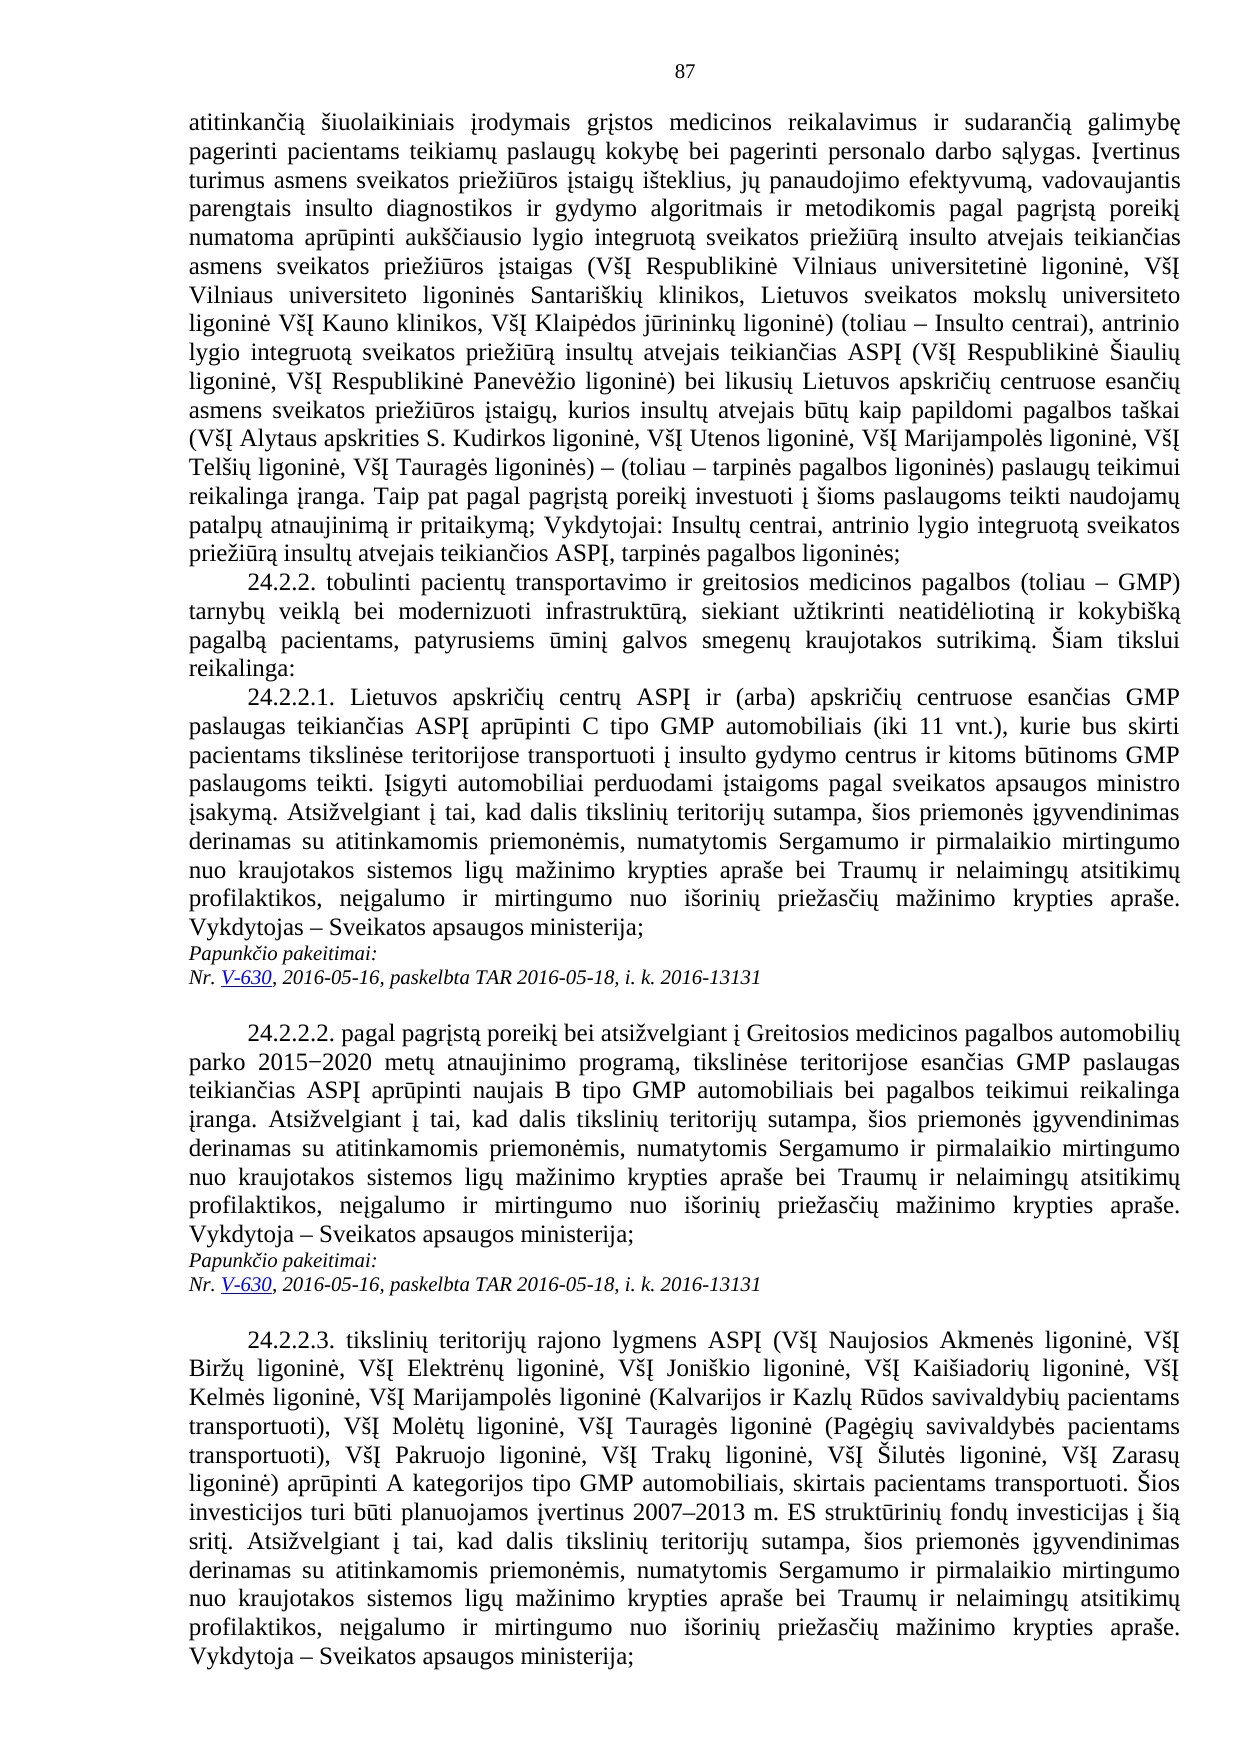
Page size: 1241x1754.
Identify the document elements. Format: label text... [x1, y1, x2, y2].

text 24.2.2.1. Lietuvos apskričių centrų ASPĮ ir (arba) apskričių centruose esančias GMP paslaugas teikiančias ASPĮ aprūpinti C tipo GMP automobiliais (iki 11 vnt.), kurie bus skirti pacientams tikslinėse teritorijose transportuoti į insulto gydymo centrus ir kitoms būtinoms GMP paslaugoms teikti. Įsigyti automobiliai perduodami įstaigoms pagal sveikatos apsaugos ministro įsakymą. Atsižvelgiant į tai, kad dalis tikslinių teritorijų sutampa, šios priemonės įgyvendinimas derinamas su atitinkamomis priemonėmis, numatytomis Sergamumo ir pirmalaikio mirtingumo nuo kraujotakos sistemos ligų mažinimo krypties apraše bei Traumų ir nelaimingų atsitikimų profilaktikos, neįgalumo ir mirtingumo nuo išorinių priežasčių mažinimo krypties apraše. Vykdytojas – Sveikatos apsaugos ministerija; [188, 682, 1181, 941]
text Nr. V-630, 2016-05-16, paskelbta TAR 2016-05-18, i. k. 2016-13131 [188, 1272, 1181, 1296]
text 24.2.2.2. pagal pagrįstą poreikį bei atsižvelgiant į Greitosios medicinos pagalbos automobilių parko 2015−2020 metų atnaujinimo programą, tikslinėse teritorijose esančias GMP paslaugas teikiančias ASPĮ aprūpinti naujais B tipo GMP automobiliais bei pagalbos teikimui reikalinga įranga. Atsižvelgiant į tai, kad dalis tikslinių teritorijų sutampa, šios priemonės įgyvendinimas derinamas su atitinkamomis priemonėmis, numatytomis Sergamumo ir pirmalaikio mirtingumo nuo kraujotakos sistemos ligų mažinimo krypties apraše bei Traumų ir nelaimingų atsitikimų profilaktikos, neįgalumo ir mirtingumo nuo išorinių priežasčių mažinimo krypties apraše. Vykdytoja – Sveikatos apsaugos ministerija; [188, 1018, 1181, 1248]
text 24.2.2. tobulinti pacientų transportavimo ir greitosios medicinos pagalbos (toliau – GMP) tarnybų veiklą bei modernizuoti infrastruktūrą, siekiant užtikrinti neatidėliotiną ir kokybišką pagalbą pacientams, patyrusiems ūminį galvos smegenų kraujotakos sutrikimą. Šiam tikslui reikalinga: [188, 567, 1181, 682]
text atitinkančią šiuolaikiniais įrodymais grįstos medicinos reikalavimus ir sudarančią galimybę pagerinti pacientams teikiamų paslaugų kokybę bei pagerinti personalo darbo sąlygas. Įvertinus turimus asmens sveikatos priežiūros įstaigų išteklius, jų panaudojimo efektyvumą, vadovaujantis parengtais insulto diagnostikos ir gydymo algoritmais ir metodikomis pagal pagrįstą poreikį numatoma aprūpinti aukščiausio lygio integruotą sveikatos priežiūrą insulto atvejais teikiančias asmens sveikatos priežiūros įstaigas (VšĮ Respublikinė Vilniaus universitetinė ligoninė, VšĮ Vilniaus universiteto ligoninės Santariškių klinikos, Lietuvos sveikatos mokslų universiteto ligoninė VšĮ Kauno klinikos, VšĮ Klaipėdos jūrininkų ligoninė) (toliau – Insulto centrai), antrinio lygio integruotą sveikatos priežiūrą insultų atvejais teikiančias ASPĮ (VšĮ Respublikinė Šiaulių ligoninė, VšĮ Respublikinė Panevėžio ligoninė) bei likusių Lietuvos apskričių centruose esančių asmens sveikatos priežiūros įstaigų, kurios insultų atvejais būtų kaip papildomi pagalbos taškai (VšĮ Alytaus apskrities S. Kudirkos ligoninė, VšĮ Utenos ligoninė, VšĮ Marijampolės ligoninė, VšĮ Telšių ligoninė, VšĮ Tauragės ligoninės) – (toliau – tarpinės pagalbos ligoninės) paslaugų teikimui reikalinga įranga. Taip pat pagal pagrįstą poreikį investuoti į šioms paslaugoms teikti naudojamų patalpų atnaujinimą ir pritaikymą; Vykdytojai: Insultų centrai, antrinio lygio integruotą sveikatos priežiūrą insultų atvejais teikiančios ASPĮ, tarpinės pagalbos ligoninės; [188, 107, 1181, 567]
text Nr. V-630, 2016-05-16, paskelbta TAR 2016-05-18, i. k. 2016-13131 [188, 965, 1181, 989]
text Papunkčio pakeitimai: [188, 1248, 1181, 1272]
text 24.2.2.3. tikslinių teritorijų rajono lygmens ASPĮ (VšĮ Naujosios Akmenės ligoninė, VšĮ Biržų ligoninė, VšĮ Elektrėnų ligoninė, VšĮ Joniškio ligoninė, VšĮ Kaišiadorių ligoninė, VšĮ Kelmės ligoninė, VšĮ Marijampolės ligoninė (Kalvarijos ir Kazlų Rūdos savivaldybių pacientams transportuoti), VšĮ Molėtų ligoninė, VšĮ Tauragės ligoninė (Pagėgių savivaldybės pacientams transportuoti), VšĮ Pakruojo ligoninė, VšĮ Trakų ligoninė, VšĮ Šilutės ligoninė, VšĮ Zarasų ligoninė) aprūpinti A kategorijos tipo GMP automobiliais, skirtais pacientams transportuoti. Šios investicijos turi būti planuojamos įvertinus 2007–2013 m. ES struktūrinių fondų investicijas į šią sritį. Atsižvelgiant į tai, kad dalis tikslinių teritorijų sutampa, šios priemonės įgyvendinimas derinamas su atitinkamomis priemonėmis, numatytomis Sergamumo ir pirmalaikio mirtingumo nuo kraujotakos sistemos ligų mažinimo krypties apraše bei Traumų ir nelaimingų atsitikimų profilaktikos, neįgalumo ir mirtingumo nuo išorinių priežasčių mažinimo krypties apraše. Vykdytoja – Sveikatos apsaugos ministerija; [188, 1325, 1181, 1670]
text Papunkčio pakeitimai: [188, 941, 1181, 965]
